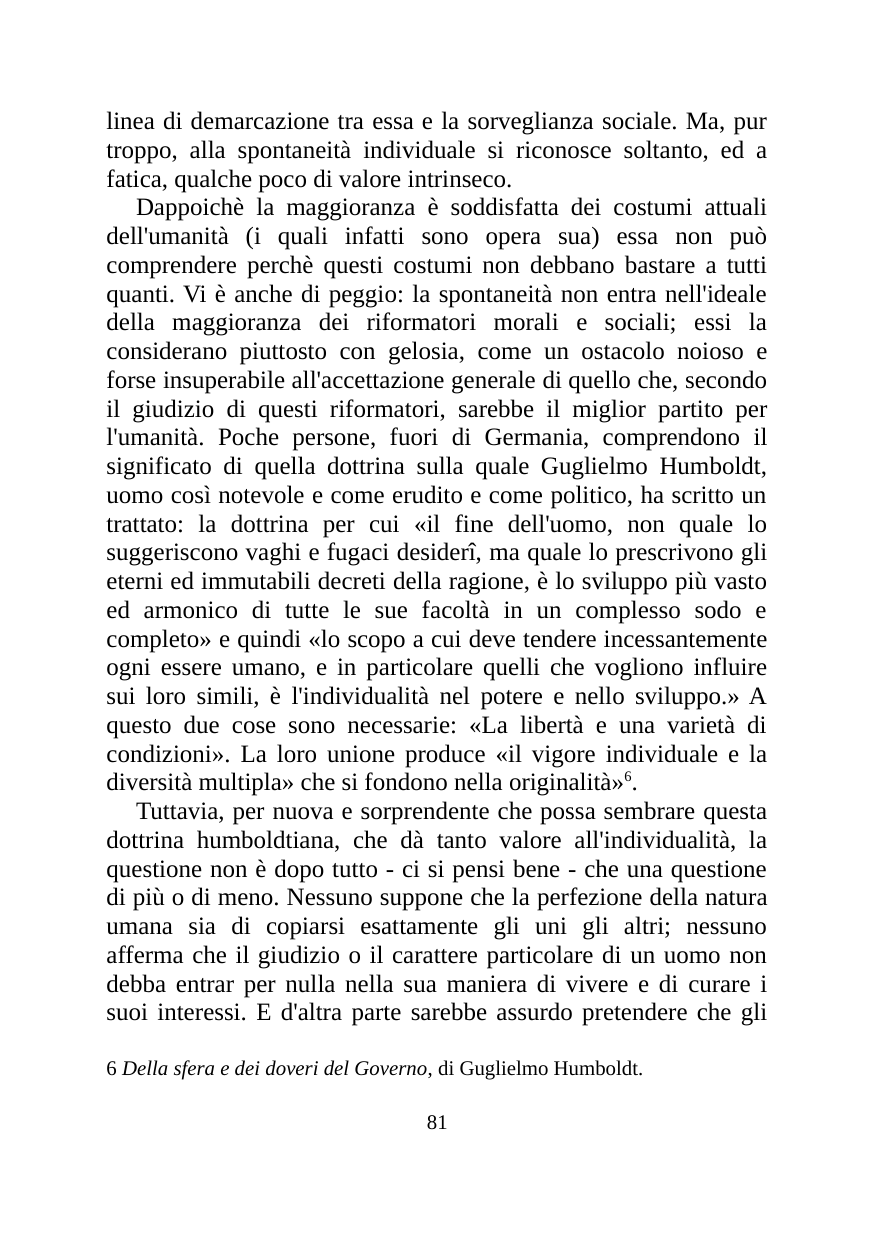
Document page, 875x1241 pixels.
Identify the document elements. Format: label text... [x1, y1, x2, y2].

text Tuttavia, per nuova e sorprendente che possa sembrare questa dottrina humboldtiana, che dà tanto valore all'individualità, la questione non è dopo tutto - ci si pensi bene - che una questione di più o di meno. Nessuno suppone che la perfezione della natura umana sia di copiarsi esattamente gli uni gli altri; nessuno afferma che il giudizio o il carattere particolare di un uomo non debba entrar per nulla nella sua maniera di vivere e di curare i suoi interessi. E d'altra parte sarebbe assurdo pretendere che gli [106, 796, 768, 1026]
text Dappoichè la maggioranza è soddisfatta dei costumi attuali dell'umanità (i quali infatti sono opera sua) essa non può comprendere perchè questi costumi non debbano bastare a tutti quanti. Vi è anche di peggio: la spontaneità non entra nell'ideale della maggioranza dei riformatori morali e sociali; essi la considerano piuttosto con gelosia, come un ostacolo noioso e forse insuperabile all'accettazione generale di quello che, secondo il giudizio di questi riformatori, sarebbe il miglior partito per l'umanità. Poche persone, fuori di Germania, comprendono il significato di quella dottrina sulla quale Guglielmo Humboldt, uomo così notevole e come erudito e come politico, ha scritto un trattato: la dottrina per cui «il fine dell'uomo, non quale lo suggeriscono vaghi e fugaci desiderî, ma quale lo prescrivono gli eterni ed immutabili decreti della ragione, è lo sviluppo più vasto ed armonico di tutte le sue facoltà in un complesso sodo e completo» e quindi «lo scopo a cui deve tendere incessantemente ogni essere umano, e in particolare quelli che vogliono influire sui loro simili, è l'individualità nel potere e nello sviluppo.» A questo due cose sono necessarie: «La libertà e una varietà di condizioni». La loro unione produce «il vigore individuale e la diversità multipla» che si fondono nella originalità». [106, 192, 768, 796]
text Della sfera e dei doveri del Governo, di Guglielmo Humboldt. [106, 1056, 768, 1080]
text linea di demarcazione tra essa e la sorveglianza sociale. Ma, pur troppo, alla spontaneità individuale si riconosce soltanto, ed a fatica, qualche poco di valore intrinseco. [106, 106, 768, 192]
